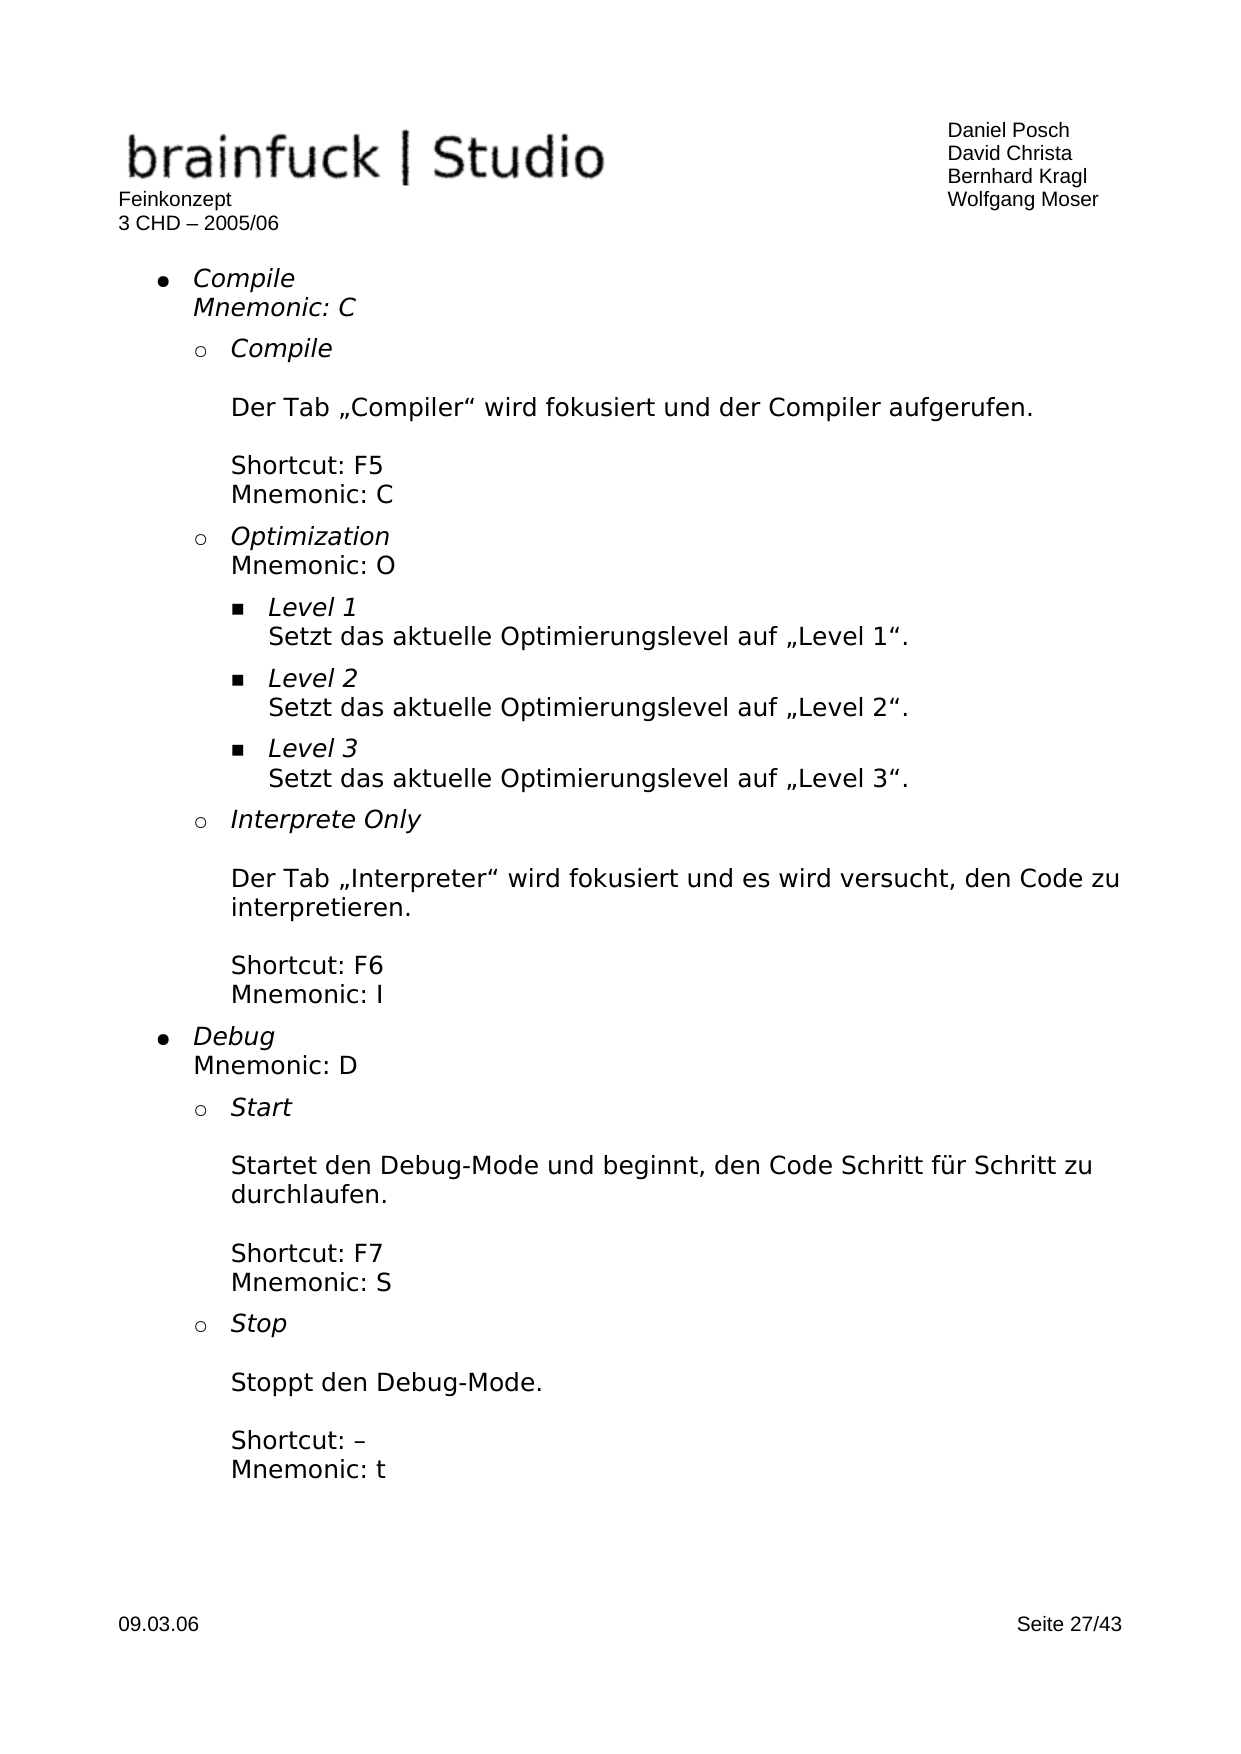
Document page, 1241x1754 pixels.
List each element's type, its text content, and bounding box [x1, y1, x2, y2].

list Start Startet den Debug-Mode und beginnt, den Code Schritt für Schritt zu durchlaufen. Shortcut: F7 Mnemonic: S [193, 1093, 1122, 1297]
picture [118, 118, 609, 187]
list Stop Stoppt den Debug-Mode. Shortcut: – Mnemonic: t [193, 1309, 1122, 1484]
list Optimization Mnemonic: O [193, 522, 1122, 580]
list Level 1 Setzt das aktuelle Optimierungslevel auf „Level 1“. [231, 593, 1122, 651]
list Compile Mnemonic: C [156, 264, 1122, 322]
list Level 2 Setzt das aktuelle Optimierungslevel auf „Level 2“. [231, 664, 1122, 722]
list Debug Mnemonic: D [156, 1022, 1122, 1080]
list Interprete Only Der Tab „Interpreter“ wird fokusiert und es wird versucht, den Code zu interpretieren. Shortcut: F6 Mnemonic: I [193, 805, 1122, 1009]
list Level 3 Setzt das aktuelle Optimierungslevel auf „Level 3“. [231, 734, 1122, 793]
list Compile Der Tab „Compiler“ wird fokusiert und der Compiler aufgerufen. Shortcut: F5 Mnemonic: C [193, 334, 1122, 509]
